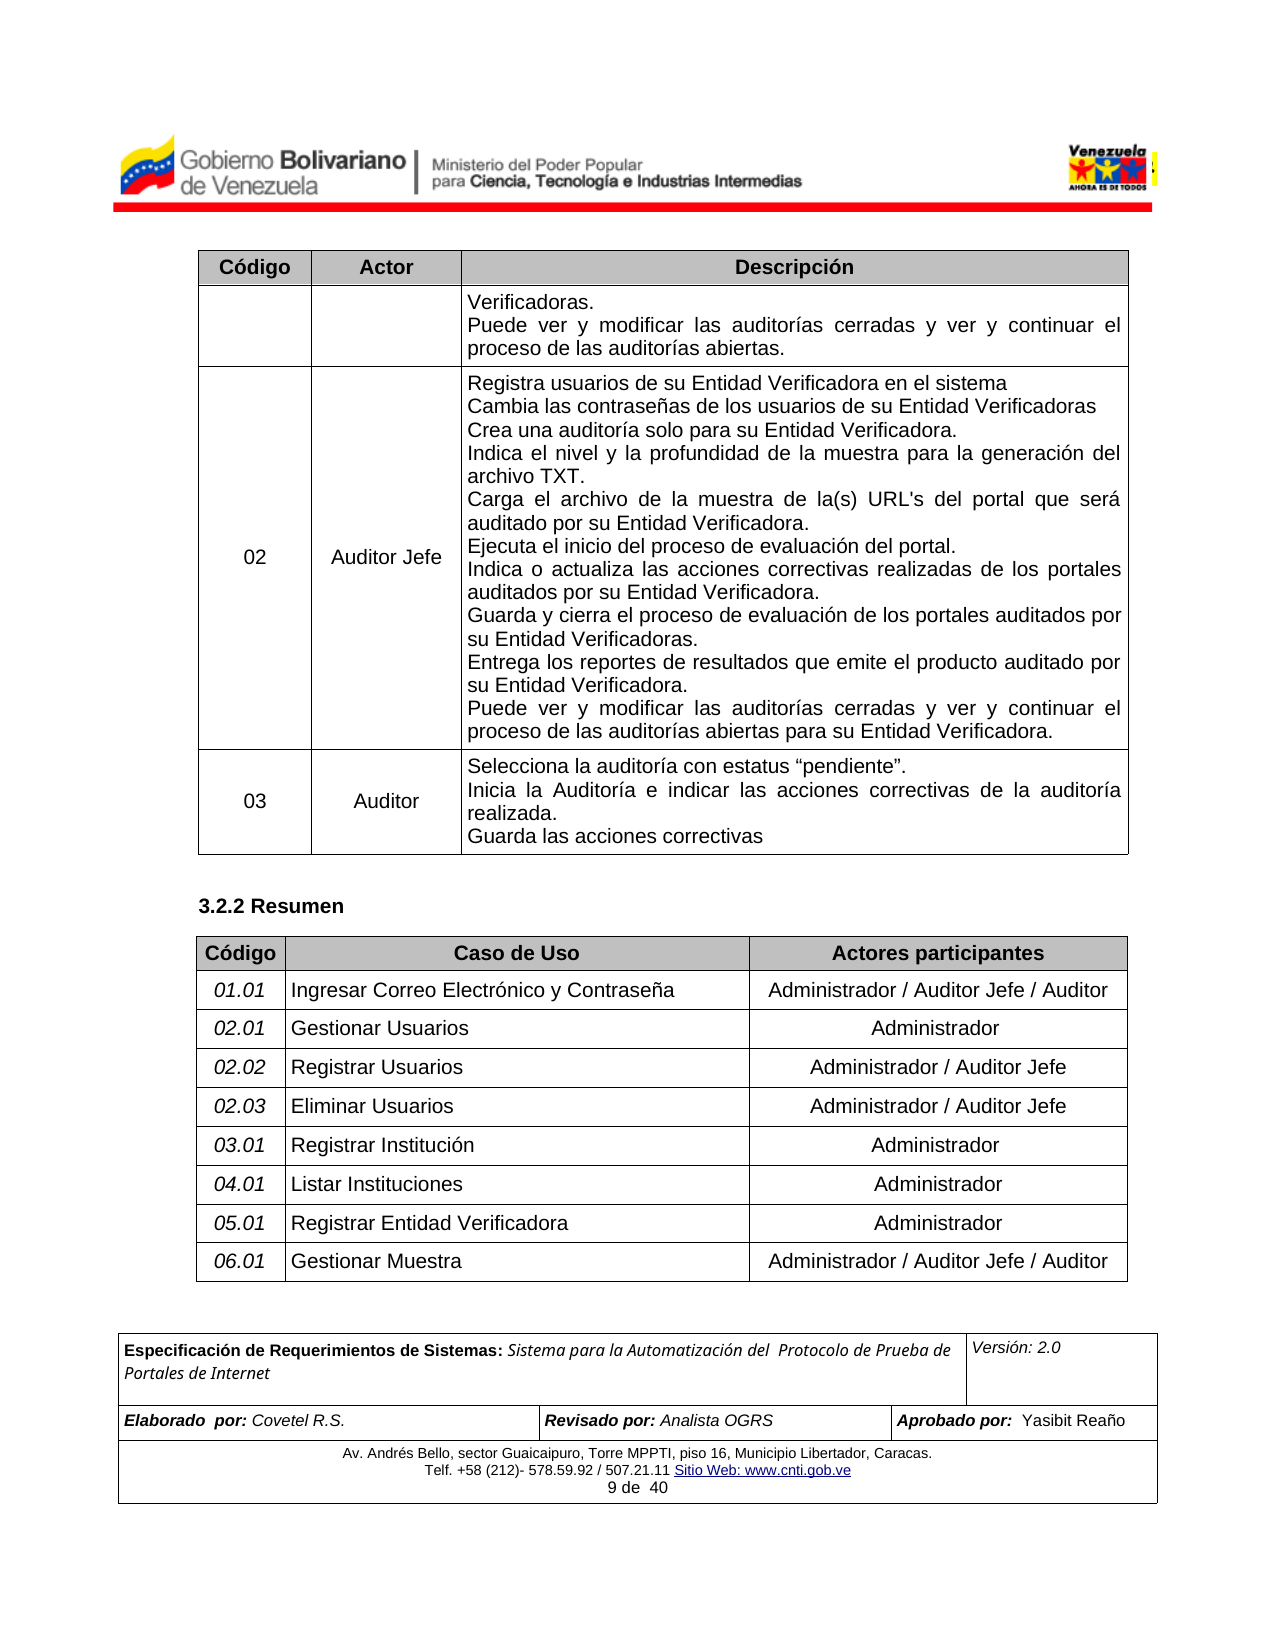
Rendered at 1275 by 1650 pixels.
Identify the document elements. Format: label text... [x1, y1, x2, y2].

table_cell [312, 286, 461, 366]
table_header Código [197, 937, 285, 970]
table_cell Listar Instituciones [286, 1166, 749, 1203]
table_cell 02 [199, 367, 311, 749]
table_cell Administrador / Auditor Jefe / Auditor [750, 971, 1127, 1009]
table_header Actores participantes [750, 937, 1127, 970]
table_cell Administrador [750, 1205, 1127, 1242]
table_cell [199, 286, 311, 366]
table_cell Administrador [750, 1010, 1127, 1048]
table_cell 04.01 [197, 1166, 285, 1203]
table_cell 02.03 [197, 1088, 285, 1126]
table_cell Administrador [750, 1166, 1127, 1203]
table_cell Registra usuarios de su Entidad Verificadora en el sistema Cambia las contraseñas de los usuarios de su Entidad Verificadoras Crea una auditoría solo para su Entidad Verificadora. Indica el nivel y la profundidad de la muestra para la generación del archivo TXT. Carga el archivo de la muestra de la(s) URL's del portal que será auditado por su Entidad Verificadora. Ejecuta el inicio del proceso de evaluación del portal. Indica o actualiza las acciones correctivas realizadas de los portales auditados por su Entidad Verificadora. Guarda y cierra el proceso de evaluación de los portales auditados por su Entidad Verificadoras. Entrega los reportes de resultados que emite el producto auditado por su Entidad Verificadora. Puede ver y modificar las auditorías cerradas y ver y continuar el proceso de las auditorías abiertas para su Entidad Verificadora. [462, 367, 1128, 749]
table_cell Administrador / Auditor Jefe [750, 1088, 1127, 1126]
table_cell 02.01 [197, 1010, 285, 1048]
table_cell Gestionar Muestra [286, 1243, 749, 1281]
table_cell Gestionar Usuarios [286, 1010, 749, 1048]
table_header Actor [312, 251, 461, 284]
table_cell 03 [199, 750, 311, 853]
table_cell 03.01 [197, 1127, 285, 1164]
table_cell Selecciona la auditoría con estatus “pendiente”. Inicia la Auditoría e indicar las acciones correctivas de la auditoría realizada. Guarda las acciones correctivas [462, 750, 1128, 853]
table_cell 05.01 [197, 1205, 285, 1242]
table_cell Auditor [312, 750, 461, 853]
table_cell 01.01 [197, 971, 285, 1009]
table_header Código [199, 251, 311, 284]
table_cell Verificadoras. Puede ver y modificar las auditorías cerradas y ver y continuar el proceso de las auditorías abiertas. [462, 286, 1128, 366]
table_header Descripción [462, 251, 1128, 284]
table_cell Auditor Jefe [312, 367, 461, 749]
table_cell 06.01 [197, 1243, 285, 1281]
table_cell Eliminar Usuarios [286, 1088, 749, 1126]
table_cell Registrar Usuarios [286, 1049, 749, 1087]
table_cell Administrador [750, 1127, 1127, 1164]
table_cell Registrar Institución [286, 1127, 749, 1164]
table_cell 02.02 [197, 1049, 285, 1087]
table_header Caso de Uso [286, 937, 749, 970]
table_cell Registrar Entidad Verificadora [286, 1205, 749, 1242]
table_cell Administrador / Auditor Jefe [750, 1049, 1127, 1087]
picture [113, 126, 1153, 212]
table_cell Administrador / Auditor Jefe / Auditor [750, 1243, 1127, 1281]
table_cell Ingresar Correo Electrónico y Contraseña [286, 971, 749, 1009]
subtitle Resumen [192, 894, 1157, 918]
